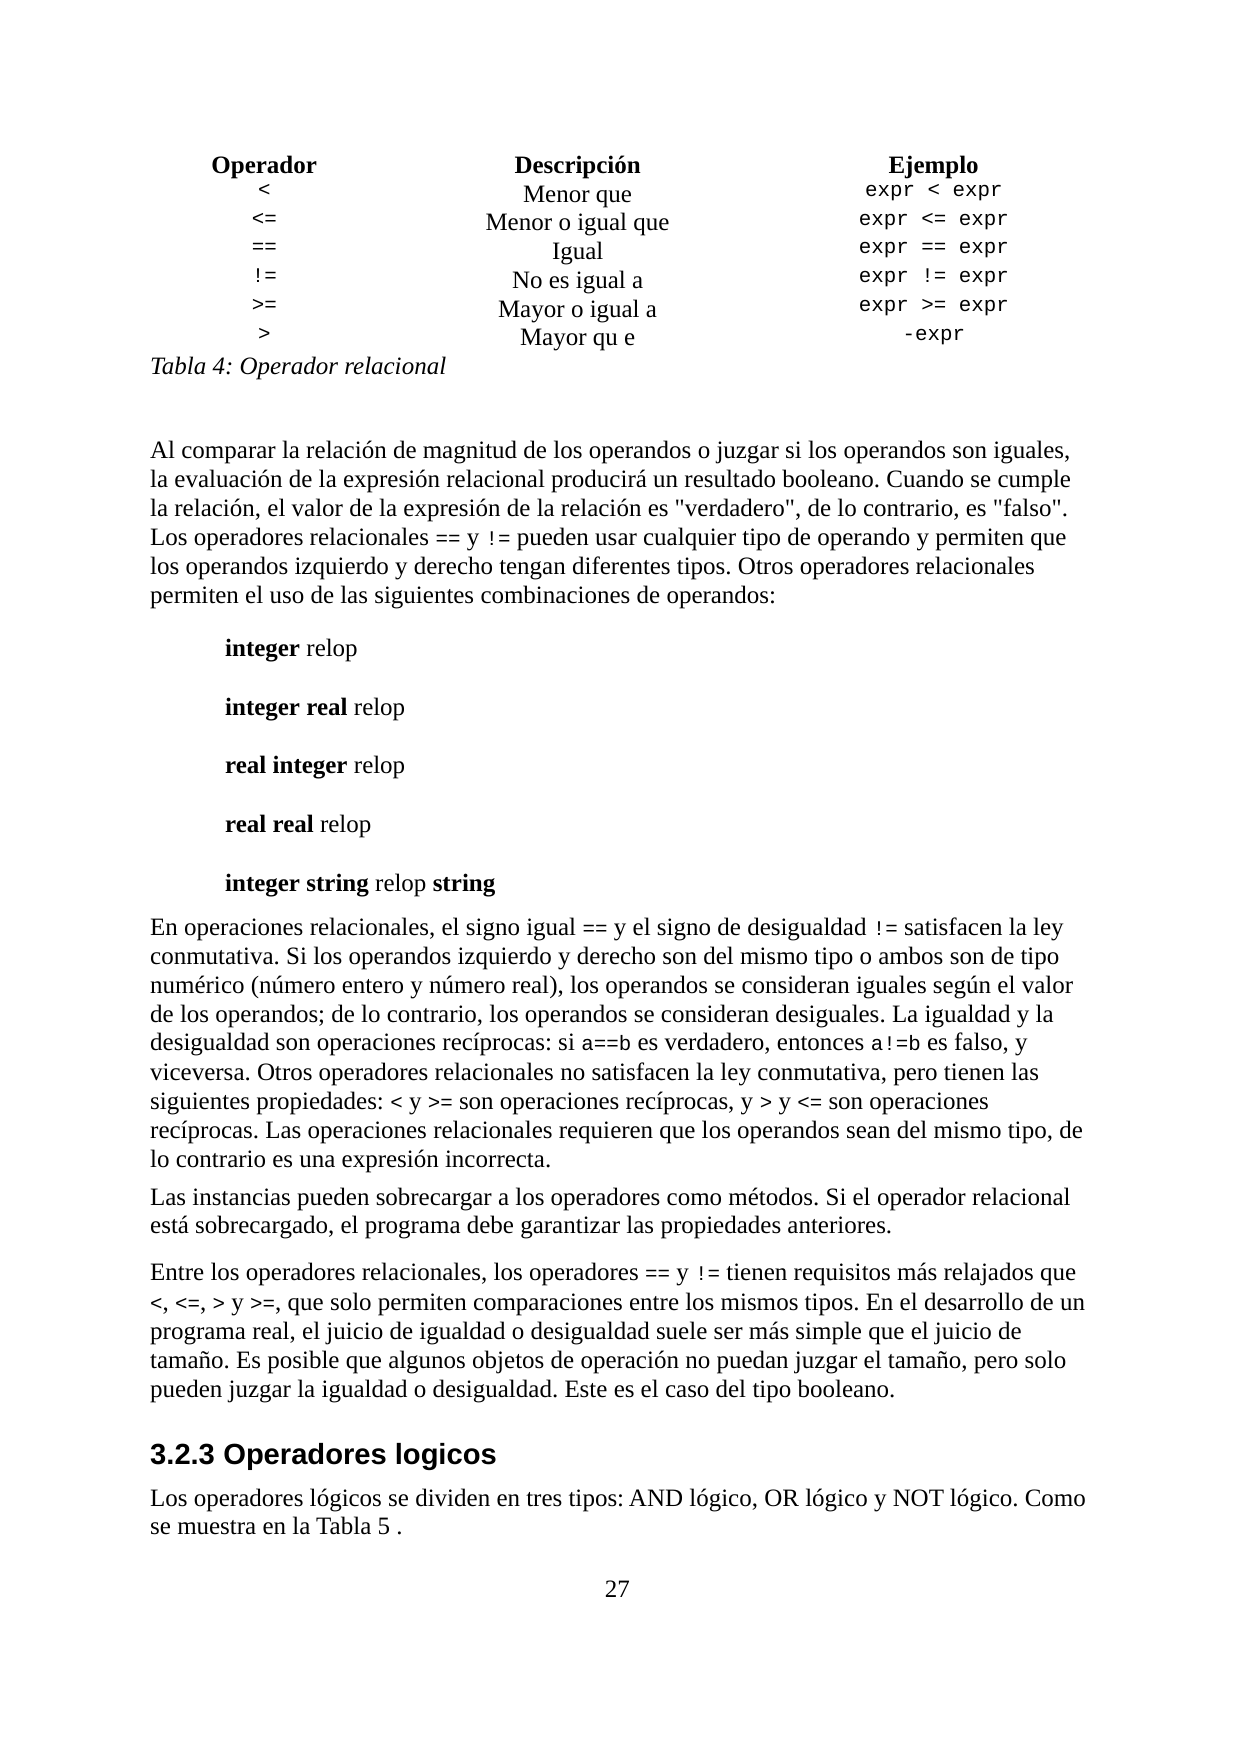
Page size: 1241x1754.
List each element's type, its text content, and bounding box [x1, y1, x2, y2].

text Las instancias pueden sobrecargar a los operadores como métodos. Si el operador relacional está sobrecargado, el programa debe garantizar las propiedades anteriores. [150, 1182, 1090, 1239]
table_header Ejemplo [777, 150, 1090, 179]
table_cell expr == expr [777, 236, 1090, 265]
table_cell Mayor qu e [378, 323, 777, 351]
table_cell expr >= expr [777, 294, 1090, 322]
text Al comparar la relación de magnitud de los operandos o juzgar si los operandos son iguales, la evaluación de la expresión relacional producirá un resultado booleano. Cuando se cumple la relación, el valor de la expresión de la relación es "verdadero", de lo contrario, es "falso". Los operadores relacionales == y != pueden usar cualquier tipo de operando y permiten que los operandos izquierdo y derecho tengan diferentes tipos. Otros operadores relacionales permiten el uso de las siguientes combinaciones de operandos: [150, 436, 1090, 609]
table_cell expr <= expr [777, 208, 1090, 236]
text Los operadores lógicos se dividen en tres tipos: AND lógico, OR lógico y NOT lógico. Como se muestra en la Tabla 5 . [150, 1483, 1090, 1540]
table_cell No es igual a [378, 265, 777, 294]
table_cell Menor que [378, 179, 777, 207]
text real integer relop [225, 750, 1090, 779]
table_cell expr != expr [777, 265, 1090, 294]
text En operaciones relacionales, el signo igual == y el signo de desigualdad != satisfacen la ley conmutativa. Si los operandos izquierdo y derecho son del mismo tipo o ambos son de tipo numérico (número entero y número real), los operandos se consideran iguales según el valor de los operandos; de lo contrario, los operandos se consideran desiguales. La igualdad y la desigualdad son operaciones recíprocas: si a==b es verdadero, entonces a!=b es falso, y viceversa. Otros operadores relacionales no satisfacen la ley conmutativa, pero tienen las siguientes propiedades: < y >= son operaciones recíprocas, y > y <= son operaciones recíprocas. Las operaciones relacionales requieren que los operandos sean del mismo tipo, de lo contrario es una expresión incorrecta. [150, 912, 1090, 1173]
table_cell -expr [777, 323, 1090, 351]
table_cell < [150, 179, 378, 207]
text integer string relop string [225, 868, 1090, 897]
table_cell expr < expr [777, 179, 1090, 207]
text real real relop [225, 809, 1090, 838]
table_cell >= [150, 294, 378, 322]
text Tabla 4: Operador relacional [150, 351, 1090, 380]
table_cell Mayor o igual a [378, 294, 777, 322]
table_header Descripción [378, 150, 777, 179]
table_cell <= [150, 208, 378, 236]
table_cell != [150, 265, 378, 294]
text integer real relop [225, 692, 1090, 720]
table_cell Igual [378, 236, 777, 265]
text integer relop [225, 633, 1090, 662]
table_cell Menor o igual que [378, 208, 777, 236]
table_header Operador [150, 150, 378, 179]
subtitle 3.2.3 Operadores logicos [150, 1437, 1090, 1470]
table_cell == [150, 236, 378, 265]
table_cell > [150, 323, 378, 351]
text Entre los operadores relacionales, los operadores == y != tienen requisitos más relajados que <, <=, > y >=, que solo permiten comparaciones entre los mismos tipos. En el desarrollo de un programa real, el juicio de igualdad o desigualdad suele ser más simple que el juicio de tamaño. Es posible que algunos objetos de operación no puedan juzgar el tamaño, pero solo pueden juzgar la igualdad o desigualdad. Este es el caso del tipo booleano. [150, 1257, 1090, 1403]
